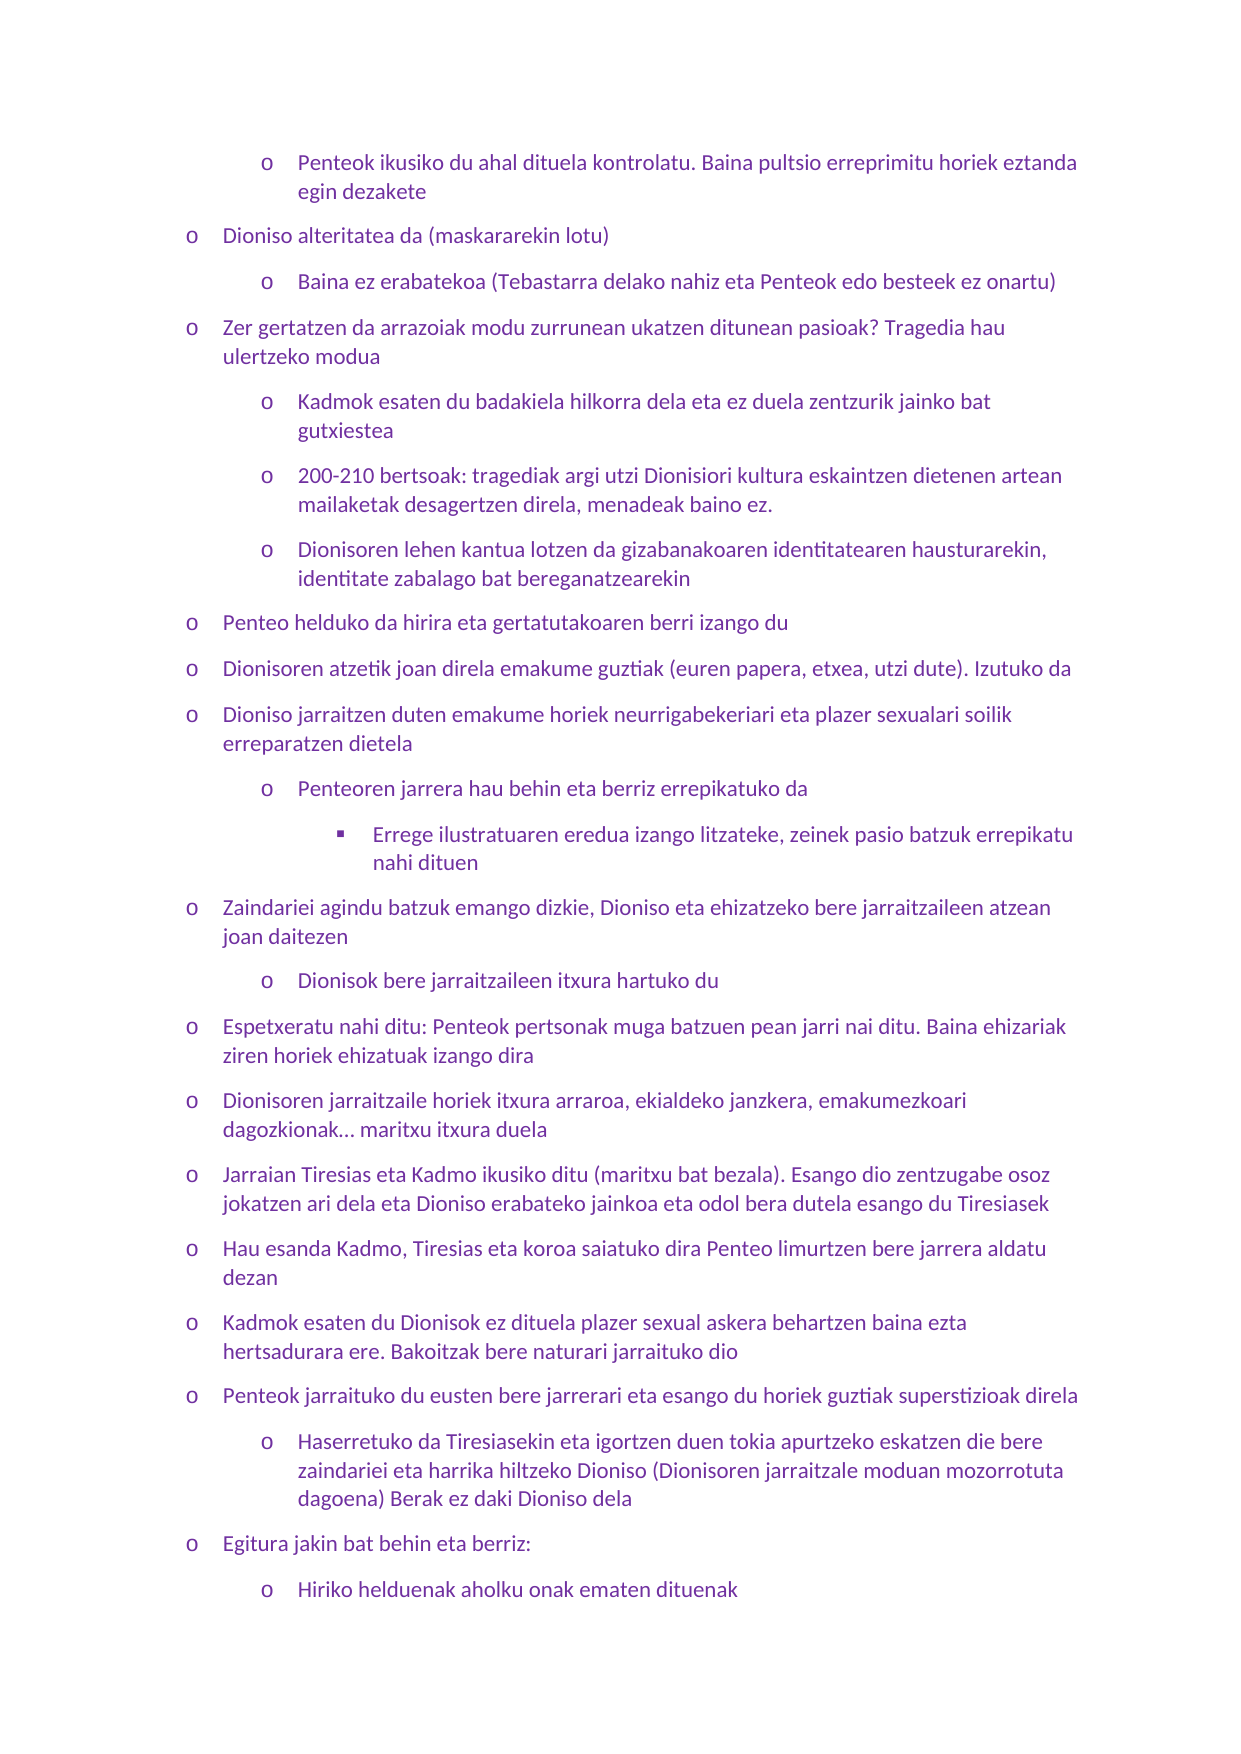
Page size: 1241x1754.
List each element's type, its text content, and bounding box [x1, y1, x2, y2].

list Baina ez erabatekoa (Tebastarra delako nahiz eta Penteok edo besteek ez onartu) [260, 267, 1093, 296]
list Dionisok bere jarraitzaileen itxura hartuko du [260, 966, 1093, 996]
list Hau esanda Kadmo, Tiresias eta koroa saiatuko dira Penteo limurtzen bere jarrera aldatu dezan [185, 1234, 1093, 1291]
list Penteok jarraituko du eusten bere jarrerari eta esango du horiek guztiak superstizioak direla [185, 1382, 1093, 1411]
list Dionisoren jarraitzaile horiek itxura arraroa, ekialdeko janzkera, emakumezkoari dagozkionak… maritxu itxura duela [185, 1086, 1093, 1143]
list Penteok ikusiko du ahal dituela kontrolatu. Baina pultsio erreprimitu horiek eztanda egin dezakete [260, 148, 1093, 205]
list Penteoren jarrera hau behin eta berriz errepikatuko da [260, 774, 1093, 803]
list Errege ilustratuaren eredua izango litzateke, zeinek pasio batzuk errepikatu nahi dituen [335, 820, 1093, 876]
list Egitura jakin bat behin eta berriz: [185, 1529, 1093, 1558]
list Zer gertatzen da arrazoiak modu zurrunean ukatzen ditunean pasioak? Tragedia hau ulertzeko modua [185, 313, 1093, 370]
list 200-210 bertsoak: tragediak argi utzi Dionisiori kultura eskaintzen dietenen artean mailaketak desagertzen direla, menadeak baino ez. [260, 461, 1093, 518]
list Dioniso jarraitzen duten emakume horiek neurrigabekeriari eta plazer sexualari soilik erreparatzen dietela [185, 700, 1093, 757]
list Haserretuko da Tiresiasekin eta igortzen duen tokia apurtzeko eskatzen die bere zaindariei eta harrika hiltzeko Dioniso (Dionisoren jarraitzale moduan mozorrotuta dagoena) Berak ez daki Dioniso dela [260, 1427, 1093, 1513]
list Espetxeratu nahi ditu: Penteok pertsonak muga batzuen pean jarri nai ditu. Baina ehizariak ziren horiek ehizatuak izango dira [185, 1012, 1093, 1069]
list Dionisoren lehen kantua lotzen da gizabanakoaren identitatearen hausturarekin, identitate zabalago bat bereganatzearekin [260, 535, 1093, 592]
list Kadmok esaten du Dionisok ez dituela plazer sexual askera behartzen baina ezta hertsadurara ere. Bakoitzak bere naturari jarraituko dio [185, 1308, 1093, 1365]
list Dionisoren atzetik joan direla emakume guztiak (euren papera, etxea, utzi dute). Izutuko da [185, 654, 1093, 683]
list Hiriko helduenak aholku onak ematen dituenak [260, 1575, 1093, 1604]
list Kadmok esaten du badakiela hilkorra dela eta ez duela zentzurik jainko bat gutxiestea [260, 387, 1093, 444]
list Jarraian Tiresias eta Kadmo ikusiko ditu (maritxu bat bezala). Esango dio zentzugabe osoz jokatzen ari dela eta Dioniso erabateko jainkoa eta odol bera dutela esango du Tiresiasek [185, 1160, 1093, 1217]
list Dioniso alteritatea da (maskararekin lotu) [185, 221, 1093, 251]
list Penteo helduko da hirira eta gertatutakoaren berri izango du [185, 608, 1093, 638]
list Zaindariei agindu batzuk emango dizkie, Dioniso eta ehizatzeko bere jarraitzaileen atzean joan daitezen [185, 893, 1093, 950]
